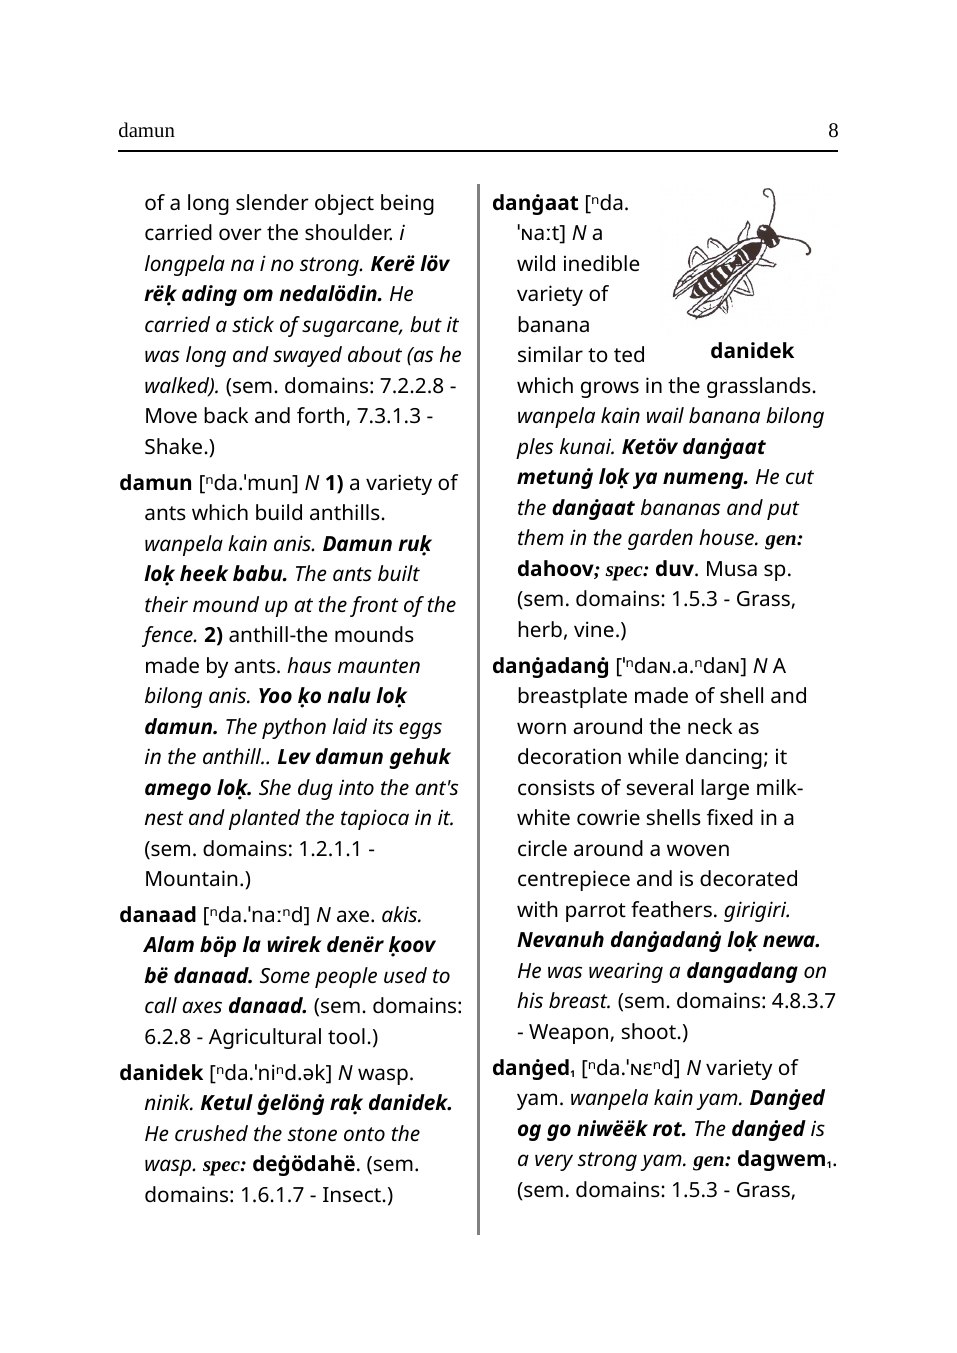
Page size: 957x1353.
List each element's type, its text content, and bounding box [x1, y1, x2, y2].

text damun [ⁿda.ˈmun] N 1) a variety of ants which build anthills. wanpela kain anis. Damun ruḳ loḳ heek babu. The ants built their mound up at the front of the fence. 2) anthill-the mounds made by ants. haus maunten bilong anis. Yoo ḳo nalu loḳ damun. The python laid its eggs in the anthill.. Lev damun gehuk amego loḳ. She dug into the ant's nest and planted the tapioca in it. (sem. domains: 1.2.1.1 - Mountain.) [119, 464, 465, 897]
text danġed1 [ⁿda.ˈɴɛⁿd] N variety of yam. wanpela kain yam. Danġed og go niwëëk rot. The danġed is a very strong yam. gen: dagwem1. (sem. domains: 1.5.3 - Grass, [492, 1049, 837, 1207]
text of a long slender object being carried over the shoulder. i longpela na i no strong. Kerë löv rëḳ ading om nedalödin. He carried a stick of sugarcane, but it was long and swayed about (as he walked). (sem. domains: 7.2.2.8 - Move back and forth, 7.3.1.3 - Shake.) [119, 186, 465, 464]
text danaad [ⁿda.ˈnaːⁿd] N axe. akis. Alam böp la wirek denër ḳoov bë danaad. Some people used to call axes danaad. (sem. domains: 6.2.8 - Agricultural tool.) [119, 897, 465, 1055]
text danġadanġ [ˈⁿdaɴ.a.ⁿdaɴ] N A breastplate made of shell and worn around the neck as decoration while dancing; it consists of several large milk-white cowrie shells fixed in a circle around a woven centrepiece and is decorated with parrot feathers. girigiri. Nevanuh danġadanġ loḳ newa. He was wearing a dangadang on his breast. (sem. domains: 4.8.3.7 - Weapon, shoot.) [492, 648, 837, 1049]
text danidek [ⁿda.ˈniⁿd.ək] N wasp. ninik. Ketul ġelönġ raḳ danidek. He crushed the stone onto the wasp. spec: deġödahë. (sem. domains: 1.6.1.7 - Insect.) [119, 1055, 465, 1213]
text danġaat [ⁿda.ˈɴaːt] N a wild inedible variety of banana similar to ted which grows in the grasslands. wanpela kain wail banana bilong ples kunai. Ketöv danġaat metunġ loḳ ya numeng. He cut the danġaat bananas and put them in the garden house. gen: dahoov; spec: duv. Musa sp. (sem. domains: 1.5.3 - Grass, herb, vine.) [492, 186, 837, 648]
picture [657, 184, 839, 335]
text danidek [667, 335, 837, 369]
